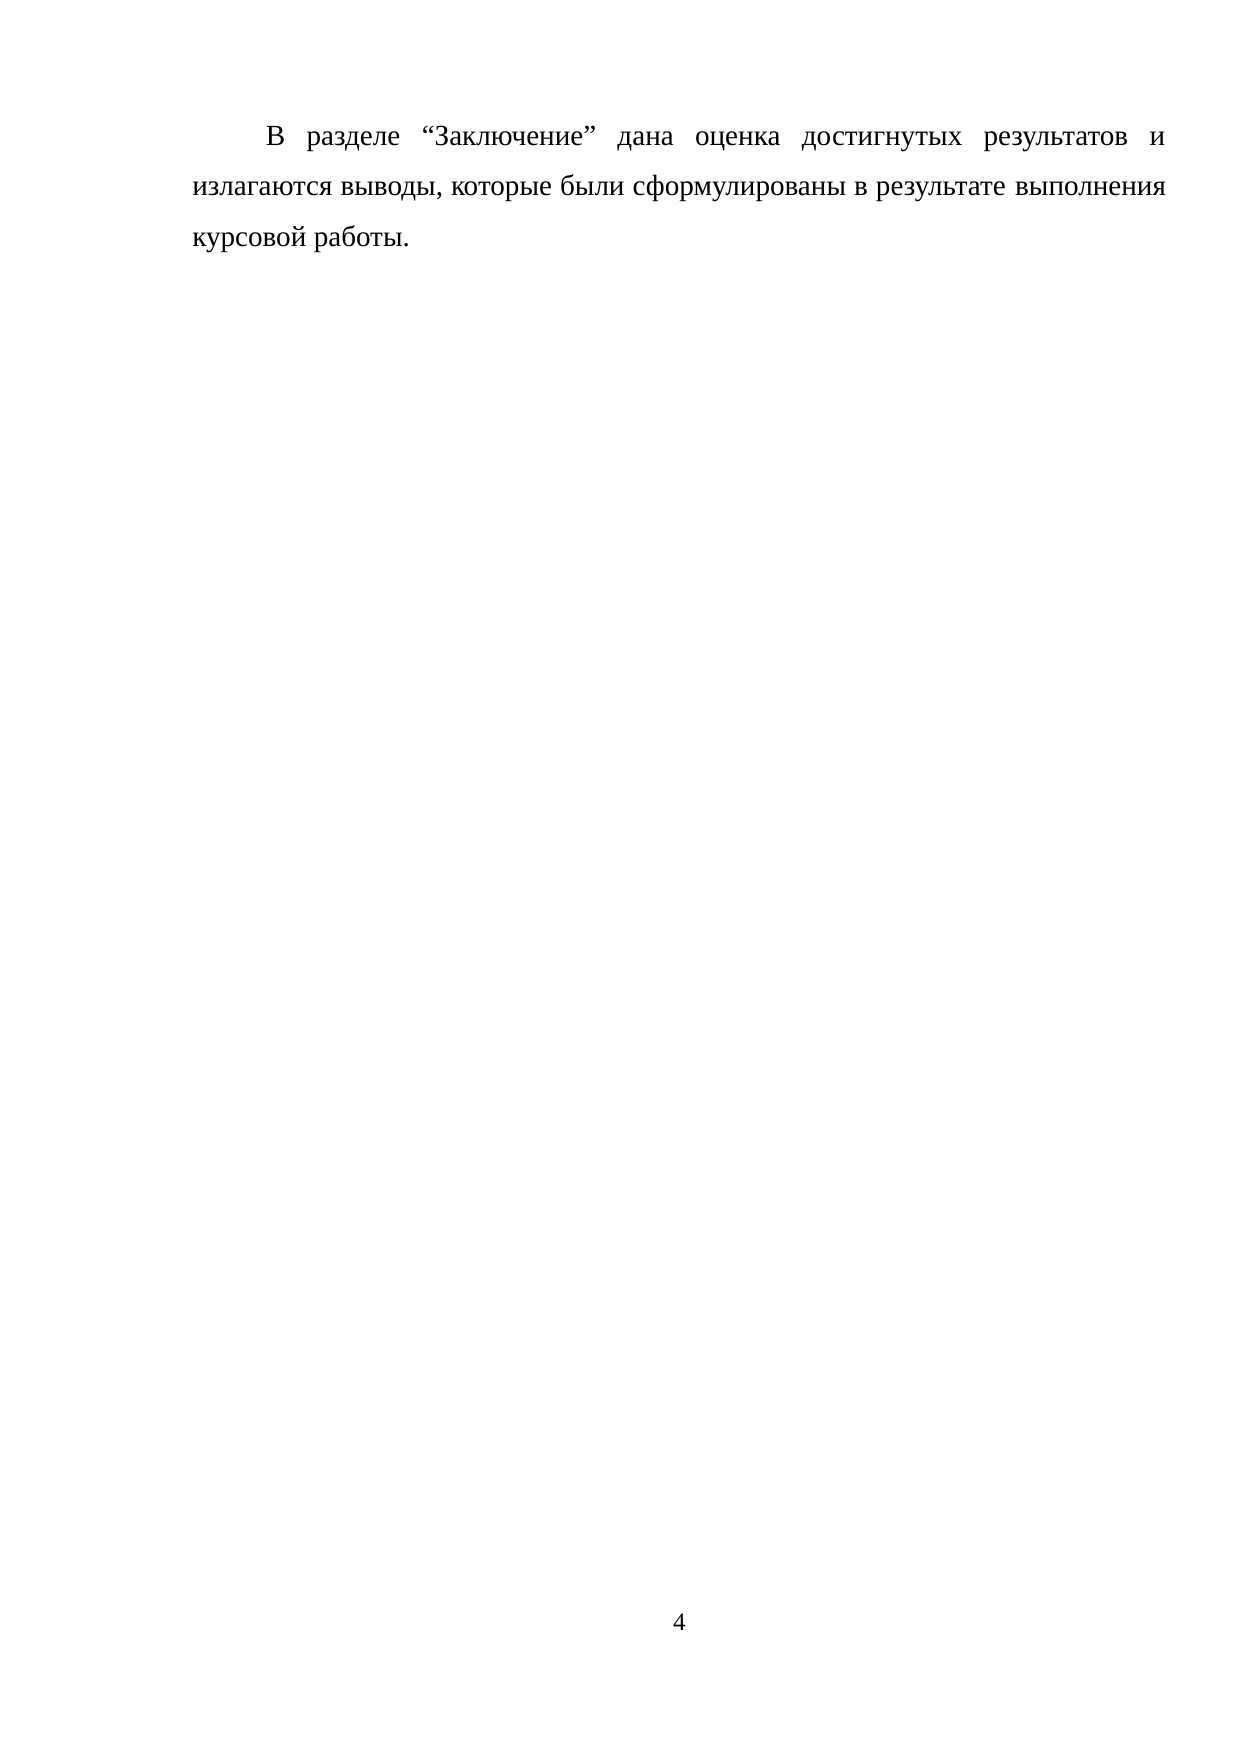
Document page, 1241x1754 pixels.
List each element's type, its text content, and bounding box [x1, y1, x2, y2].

text В разделе “Заключение” дана оценка достигнутых результатов и излагаются выводы, которые были сформулированы в результате выполнения курсовой работы. [192, 118, 1166, 252]
